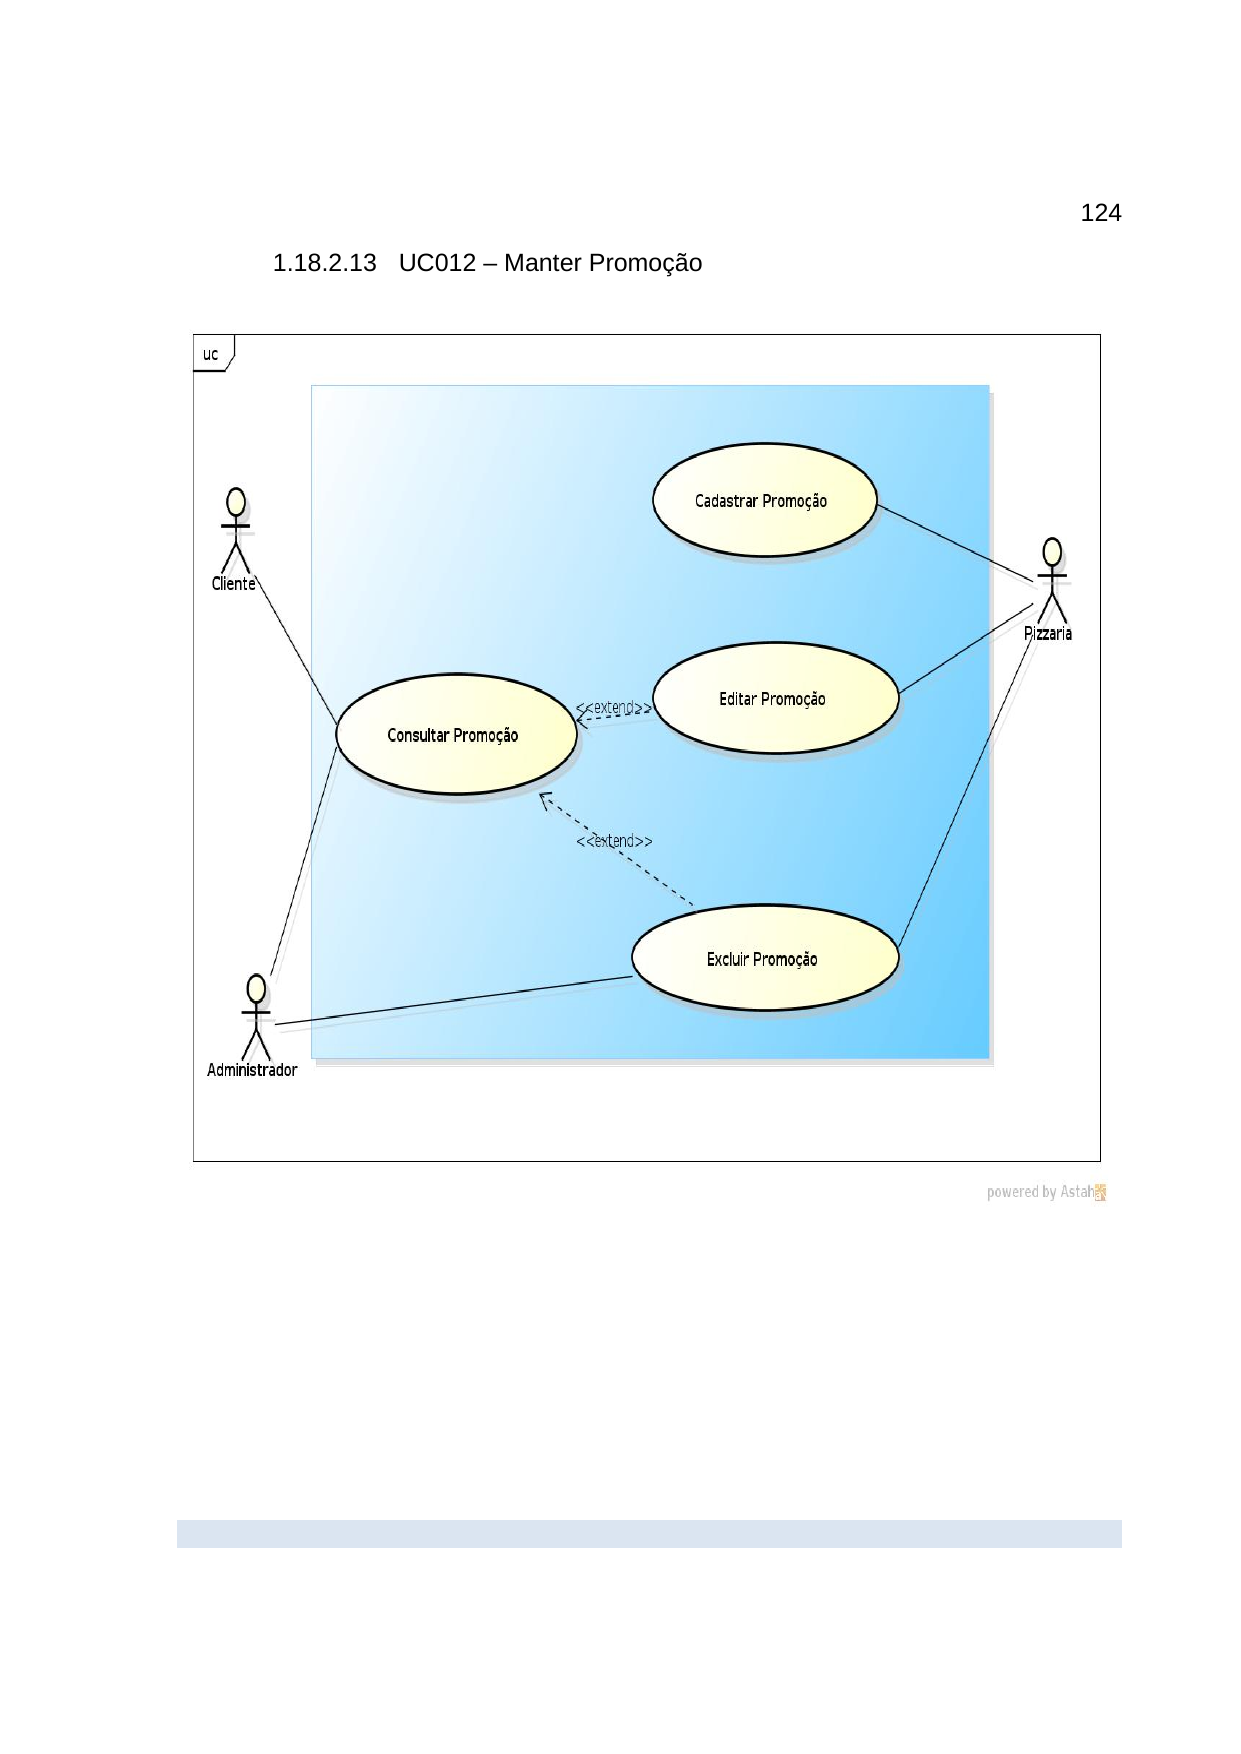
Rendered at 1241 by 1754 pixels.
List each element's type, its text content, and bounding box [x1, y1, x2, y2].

subtitle UC012 – Manter Promoção [266, 248, 1122, 276]
picture [183, 320, 1109, 1207]
